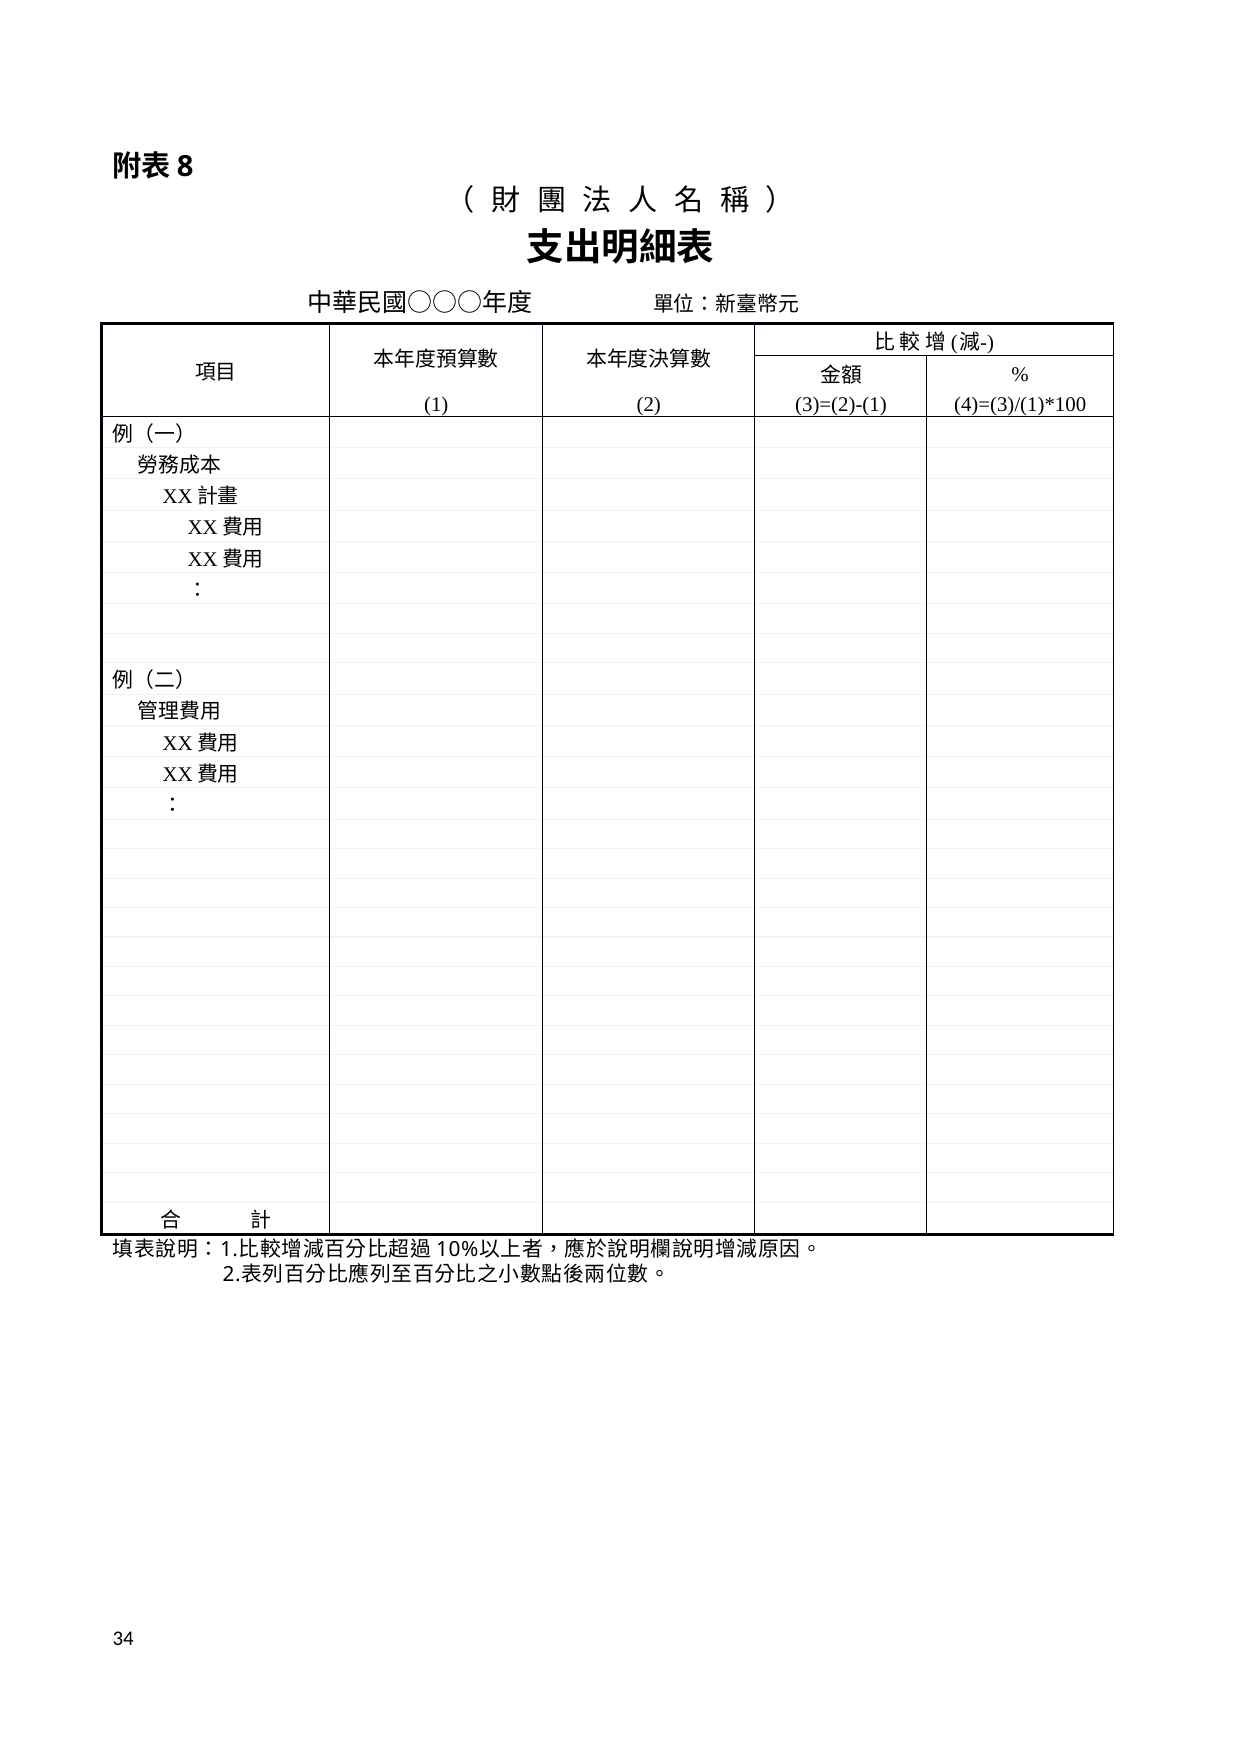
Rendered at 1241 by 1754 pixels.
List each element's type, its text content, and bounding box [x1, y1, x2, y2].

table_cell [330, 479, 542, 509]
table_cell [755, 820, 926, 848]
table_cell [927, 573, 1113, 603]
table_header 本年度預算數 [330, 325, 542, 389]
table_cell XX費用 [103, 511, 329, 541]
table_cell [927, 1085, 1113, 1113]
table_cell [543, 967, 754, 995]
table_cell [755, 663, 926, 693]
table_cell [103, 634, 329, 662]
table_cell [927, 938, 1113, 966]
table_cell [103, 938, 329, 966]
table_cell XX費用 [103, 726, 329, 756]
table_cell XX費用 [103, 757, 329, 787]
table_cell [755, 695, 926, 725]
table_cell [543, 849, 754, 877]
table_cell [543, 1144, 754, 1172]
table_cell [543, 634, 754, 662]
table_cell [755, 996, 926, 1025]
table_cell [543, 542, 754, 572]
table_cell 金額 [755, 356, 926, 389]
table_cell [927, 849, 1113, 877]
table_cell [330, 1144, 542, 1172]
table_cell [543, 788, 754, 818]
table_cell [330, 849, 542, 877]
table_cell [755, 879, 926, 907]
table_cell [330, 1173, 542, 1202]
table_cell [927, 417, 1113, 447]
table_cell [543, 1173, 754, 1202]
table_cell [543, 663, 754, 693]
table_cell [755, 417, 926, 447]
table_cell [755, 511, 926, 541]
table_cell [543, 1114, 754, 1143]
table_cell [755, 573, 926, 603]
table_cell [543, 1055, 754, 1084]
table_cell [755, 1203, 926, 1233]
table_cell [330, 1114, 542, 1143]
table_cell [330, 1026, 542, 1054]
table_cell [543, 695, 754, 725]
table_cell [927, 967, 1113, 995]
table_cell 勞務成本 [103, 448, 329, 478]
text 填表說明：1.比較增減百分比超過10%以上者，應於說明欄說明增減原因。 [112, 1236, 1128, 1261]
table_cell [330, 726, 542, 756]
table_cell [755, 634, 926, 662]
table_cell [543, 1203, 754, 1233]
table_cell [543, 820, 754, 848]
table_cell [330, 1055, 542, 1084]
table_cell [103, 1085, 329, 1113]
table_cell [927, 479, 1113, 509]
table_cell [927, 634, 1113, 662]
table_header 項目 [103, 325, 329, 416]
table_cell [330, 938, 542, 966]
text 支出明細表 [112, 217, 1128, 271]
table_cell [543, 479, 754, 509]
table_cell [330, 417, 542, 447]
table_cell [755, 1144, 926, 1172]
table_cell [330, 695, 542, 725]
table_cell [330, 1085, 542, 1113]
table_cell [330, 604, 542, 633]
table_cell [543, 573, 754, 603]
table_cell 例（二） [103, 663, 329, 693]
table_cell [755, 908, 926, 936]
table_cell 合 計 [103, 1203, 329, 1233]
table_cell [543, 908, 754, 936]
table_cell (2) [543, 390, 754, 416]
table_cell [543, 417, 754, 447]
table_cell ： [103, 573, 329, 603]
table_cell [927, 757, 1113, 787]
table_cell [103, 1173, 329, 1202]
table_cell [927, 1173, 1113, 1202]
table_cell [330, 788, 542, 818]
table_cell [927, 788, 1113, 818]
table_cell [927, 1114, 1113, 1143]
table_header 比 較 增 (減-) [755, 325, 1113, 355]
table_cell [543, 938, 754, 966]
table_cell [330, 511, 542, 541]
table_cell [755, 448, 926, 478]
table_cell [755, 479, 926, 509]
text （財團法人名稱） [112, 183, 1128, 217]
table_cell [543, 448, 754, 478]
table_cell % [927, 356, 1113, 389]
table_cell [755, 938, 926, 966]
table_cell [103, 1026, 329, 1054]
table_cell [927, 511, 1113, 541]
table_cell [330, 573, 542, 603]
table_cell [755, 1114, 926, 1143]
table_cell [330, 663, 542, 693]
table_cell [330, 542, 542, 572]
table_cell [543, 604, 754, 633]
table_cell [543, 757, 754, 787]
table_cell [330, 908, 542, 936]
table_cell [927, 695, 1113, 725]
table_cell XX計畫 [103, 479, 329, 509]
table_cell [543, 996, 754, 1025]
table_cell [755, 726, 926, 756]
table_cell [927, 996, 1113, 1025]
table_cell [543, 726, 754, 756]
table_cell [755, 967, 926, 995]
table_cell [927, 448, 1113, 478]
text 2.表列百分比應列至百分比之小數點後兩位數。 [222, 1261, 1128, 1286]
table_cell [927, 908, 1113, 936]
table_cell [543, 1026, 754, 1054]
table_cell [755, 757, 926, 787]
table_cell 管理費用 [103, 695, 329, 725]
table_cell [543, 1085, 754, 1113]
table_cell [927, 542, 1113, 572]
table_cell [103, 1114, 329, 1143]
table_cell ： [103, 788, 329, 818]
table_cell [103, 820, 329, 848]
table_cell [755, 604, 926, 633]
table_cell [755, 1055, 926, 1084]
table_cell [103, 879, 329, 907]
table_cell [755, 849, 926, 877]
table_cell [103, 849, 329, 877]
table_cell [755, 542, 926, 572]
table_cell [103, 908, 329, 936]
table_cell [103, 967, 329, 995]
text 中華民國○○○年度 單位：新臺幣元 [112, 271, 1128, 322]
text 附表8 [112, 150, 1128, 183]
table_cell [543, 879, 754, 907]
table_cell [755, 788, 926, 818]
table_cell [103, 1144, 329, 1172]
table_cell [103, 604, 329, 633]
table_cell XX費用 [103, 542, 329, 572]
table_cell [755, 1173, 926, 1202]
table_cell [330, 879, 542, 907]
table_cell [330, 820, 542, 848]
table_cell [755, 1026, 926, 1054]
table_cell [330, 967, 542, 995]
table_cell [927, 604, 1113, 633]
table_cell [927, 726, 1113, 756]
table_cell [927, 663, 1113, 693]
table_cell [927, 1055, 1113, 1084]
table_cell [103, 996, 329, 1025]
table_cell [543, 511, 754, 541]
table_cell [927, 820, 1113, 848]
table_cell [927, 879, 1113, 907]
table_cell (1) [330, 390, 542, 416]
table_cell [755, 1085, 926, 1113]
table_cell [330, 757, 542, 787]
table_cell [927, 1026, 1113, 1054]
table_cell [330, 448, 542, 478]
table_cell [927, 1144, 1113, 1172]
table_cell [103, 1055, 329, 1084]
table_cell (4)=(3)/(1)*100 [927, 390, 1113, 416]
table_cell [330, 634, 542, 662]
table_cell [927, 1203, 1113, 1233]
table_header 本年度決算數 [543, 325, 754, 389]
table_cell [330, 1203, 542, 1233]
table_cell [330, 996, 542, 1025]
table_cell 例（一） [103, 417, 329, 447]
table_cell (3)=(2)-(1) [755, 390, 926, 416]
